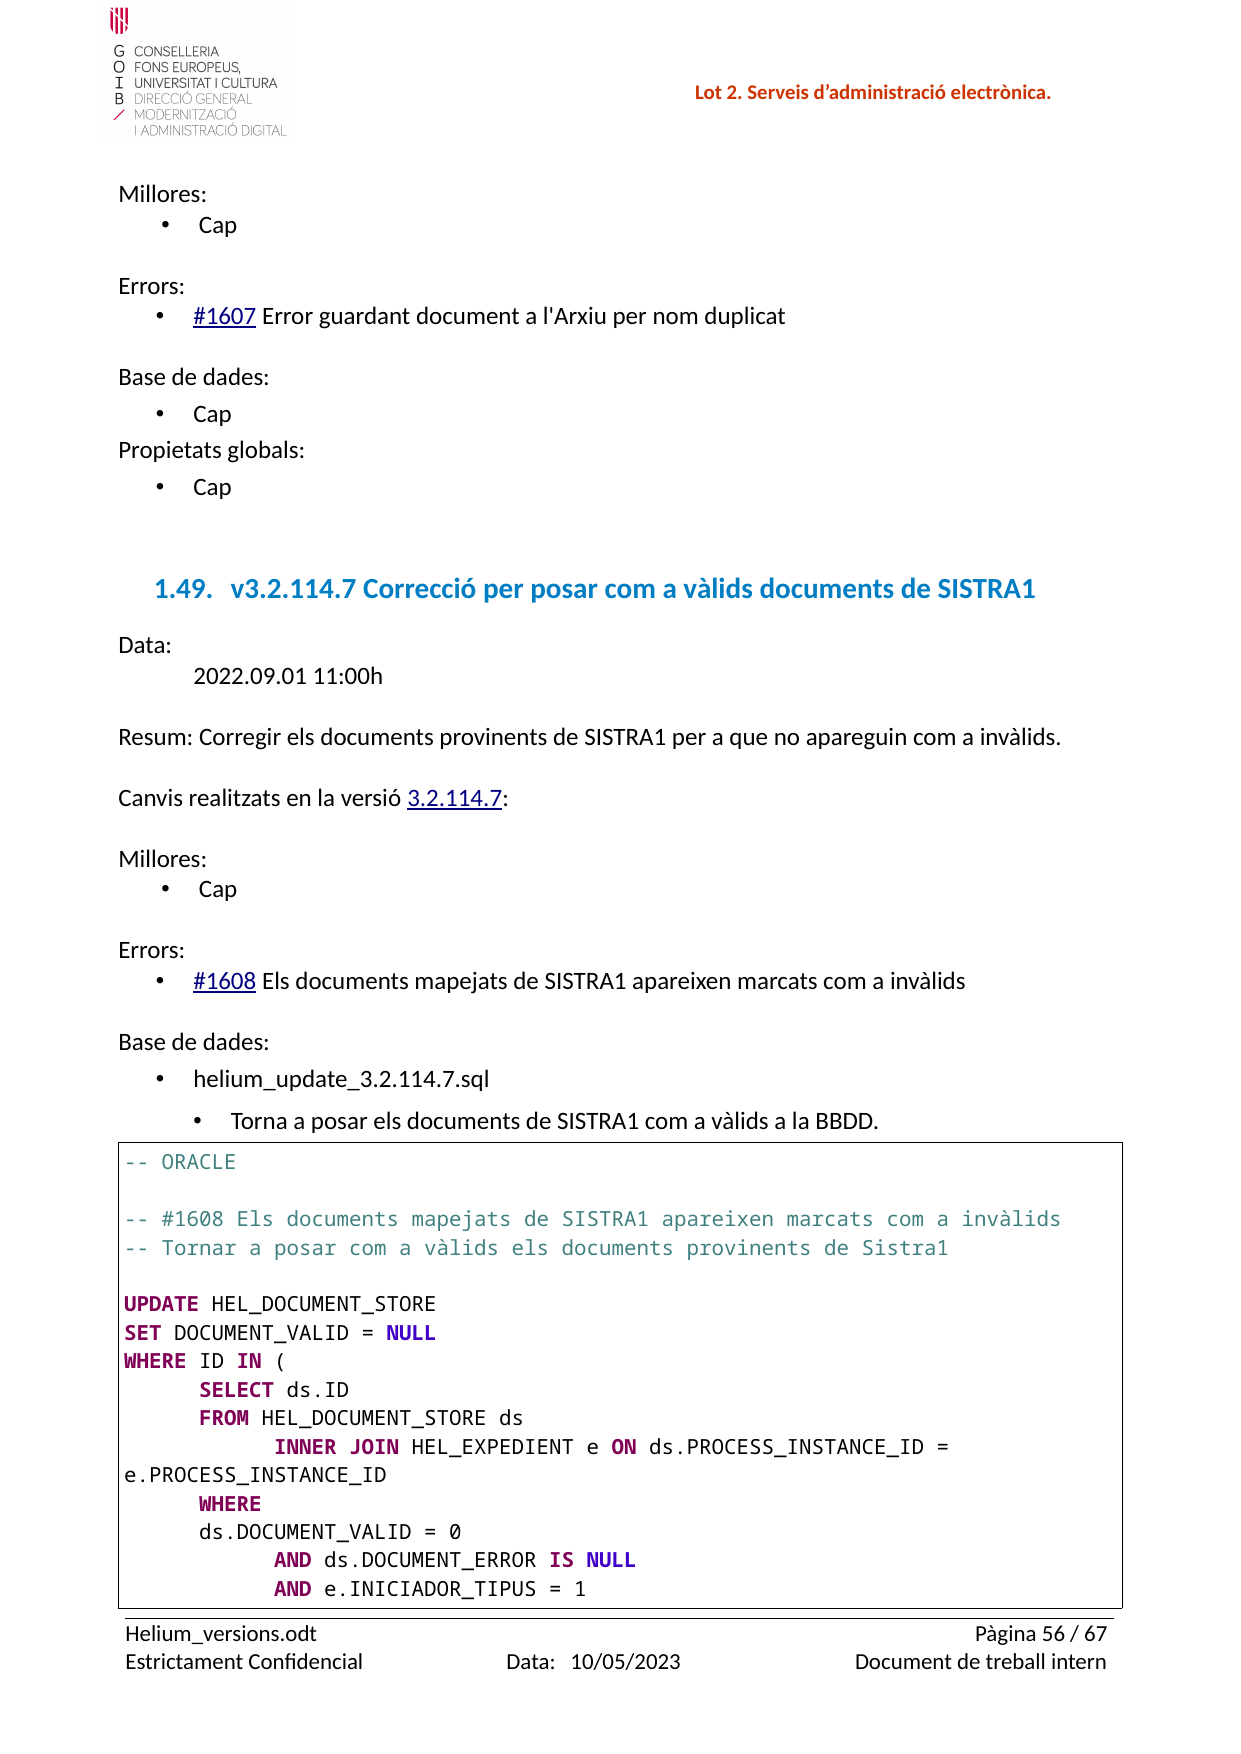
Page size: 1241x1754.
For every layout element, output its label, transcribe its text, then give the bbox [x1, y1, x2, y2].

list Cap [161, 209, 1122, 239]
text 2022.09.01 11:00h [118, 660, 1122, 691]
list Cap [156, 471, 1122, 501]
text Errors: [118, 935, 1122, 965]
text Errors: [118, 270, 1122, 300]
text Base de dades: [118, 1026, 1122, 1057]
subtitle v3.2.114.7 Correcció per posar com a vàlids documents de SISTRA1 [153, 570, 1122, 606]
list #1607 Error guardant document a l'Arxiu per nom duplicat [156, 300, 1122, 331]
list helium_update_3.2.114.7.sql [156, 1063, 1122, 1093]
picture [100, 0, 297, 144]
text Resum: Corregir els documents provinents de SISTRA1 per a que no apareguin com a invàlids. [118, 721, 1122, 752]
text Base de dades: [118, 361, 1122, 392]
list Cap [156, 398, 1122, 428]
text Data: [118, 629, 1122, 660]
list Cap [161, 874, 1122, 904]
text Canvis realitzats en la versió 3.2.114.7: [118, 782, 1122, 813]
text Propietats globals: [118, 434, 1122, 465]
list Torna a posar els documents de SISTRA1 com a vàlids a la BBDD. [193, 1105, 1122, 1136]
text Millores: [118, 178, 1122, 209]
list #1608 Els documents mapejats de SISTRA1 apareixen marcats com a invàlids [156, 965, 1122, 996]
text Millores: [118, 843, 1122, 874]
table_header -- ORACLE -- #1608 Els documents mapejats de SISTRA1 apareixen marcats com a invàlids -- Tornar a posar com a vàlids els documents provinents de Sistra1 UPDATE HEL_DOCUMENT_STORE SET DOCUMENT_VALID = NULL WHERE ID IN ( SELECT ds.ID FROM HEL_DOCUMENT_STORE ds INNER JOIN HEL_EXPEDIENT e ON ds.PROCESS_INSTANCE_ID = e.PROCESS_INSTANCE_ID WHERE ds.DOCUMENT_VALID = 0 AND ds.DOCUMENT_ERROR IS NULL AND e.INICIADOR_TIPUS = 1 [119, 1143, 1122, 1608]
